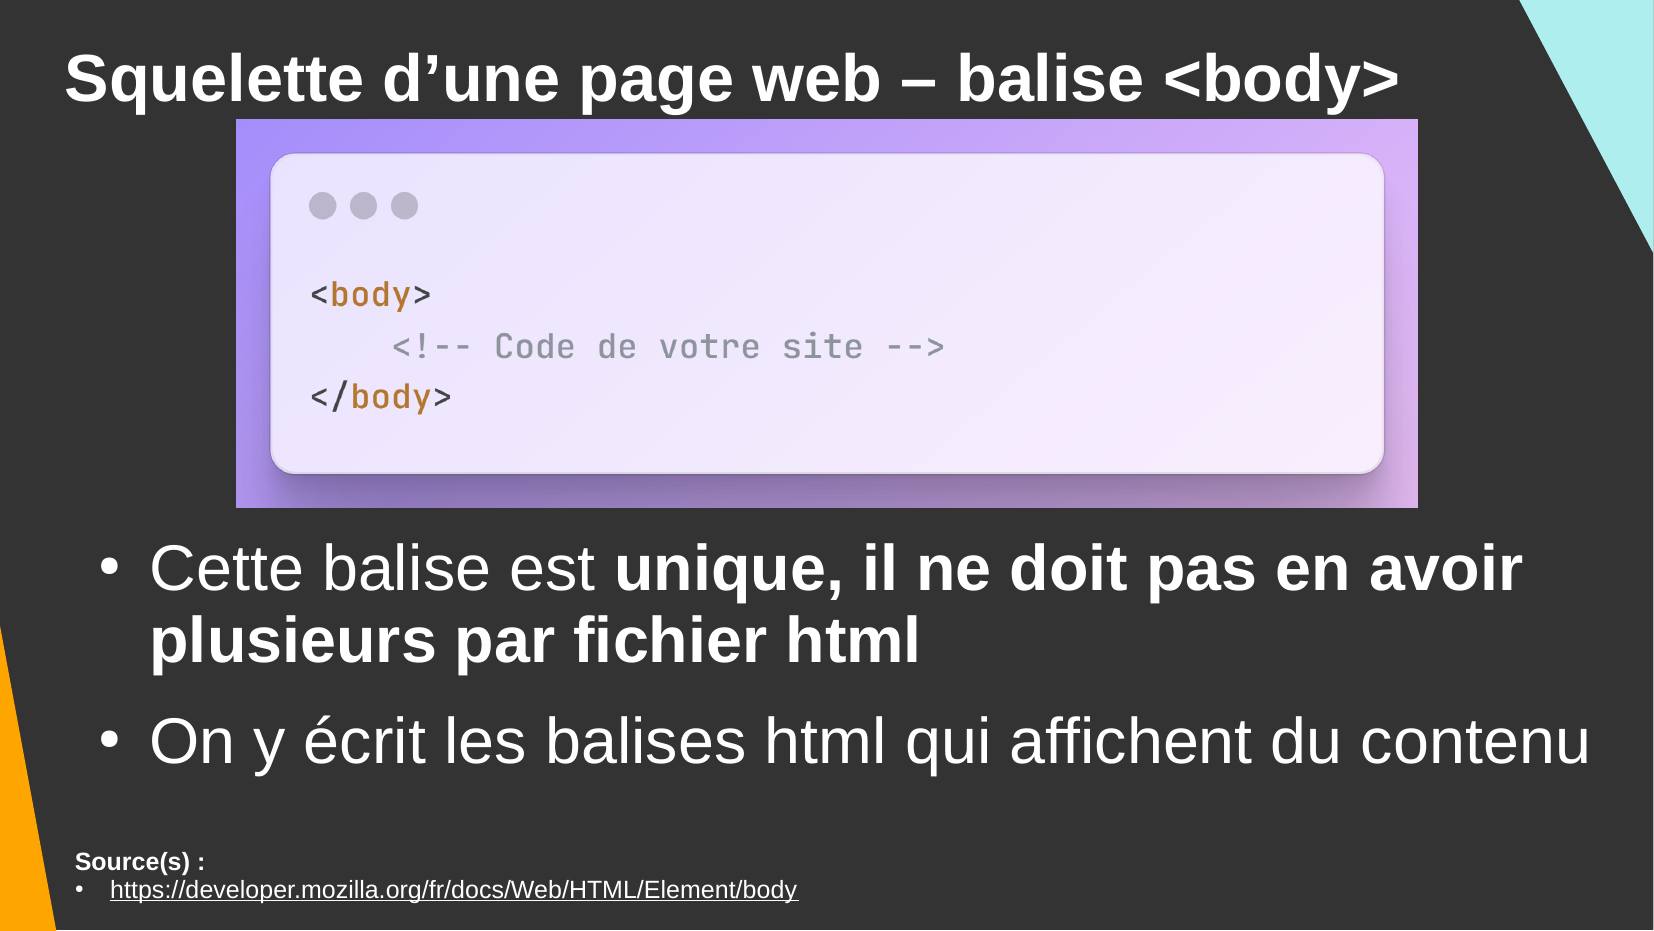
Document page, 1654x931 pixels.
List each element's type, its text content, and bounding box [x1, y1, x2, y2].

title Squelette d’une page web – balise <body> [64, 40, 1553, 125]
text_box [0, 625, 57, 931]
text_box Source(s) : https://developer.mozilla.org/fr/docs/Web/HTML/Element/body [59, 840, 1546, 916]
picture [236, 119, 1418, 508]
list Cette balise est unique, il ne doit pas en avoir plusieurs par fichier html On y écrit les balises html qui affichent du contenu [80, 531, 1635, 799]
text_box [1519, 0, 1654, 255]
